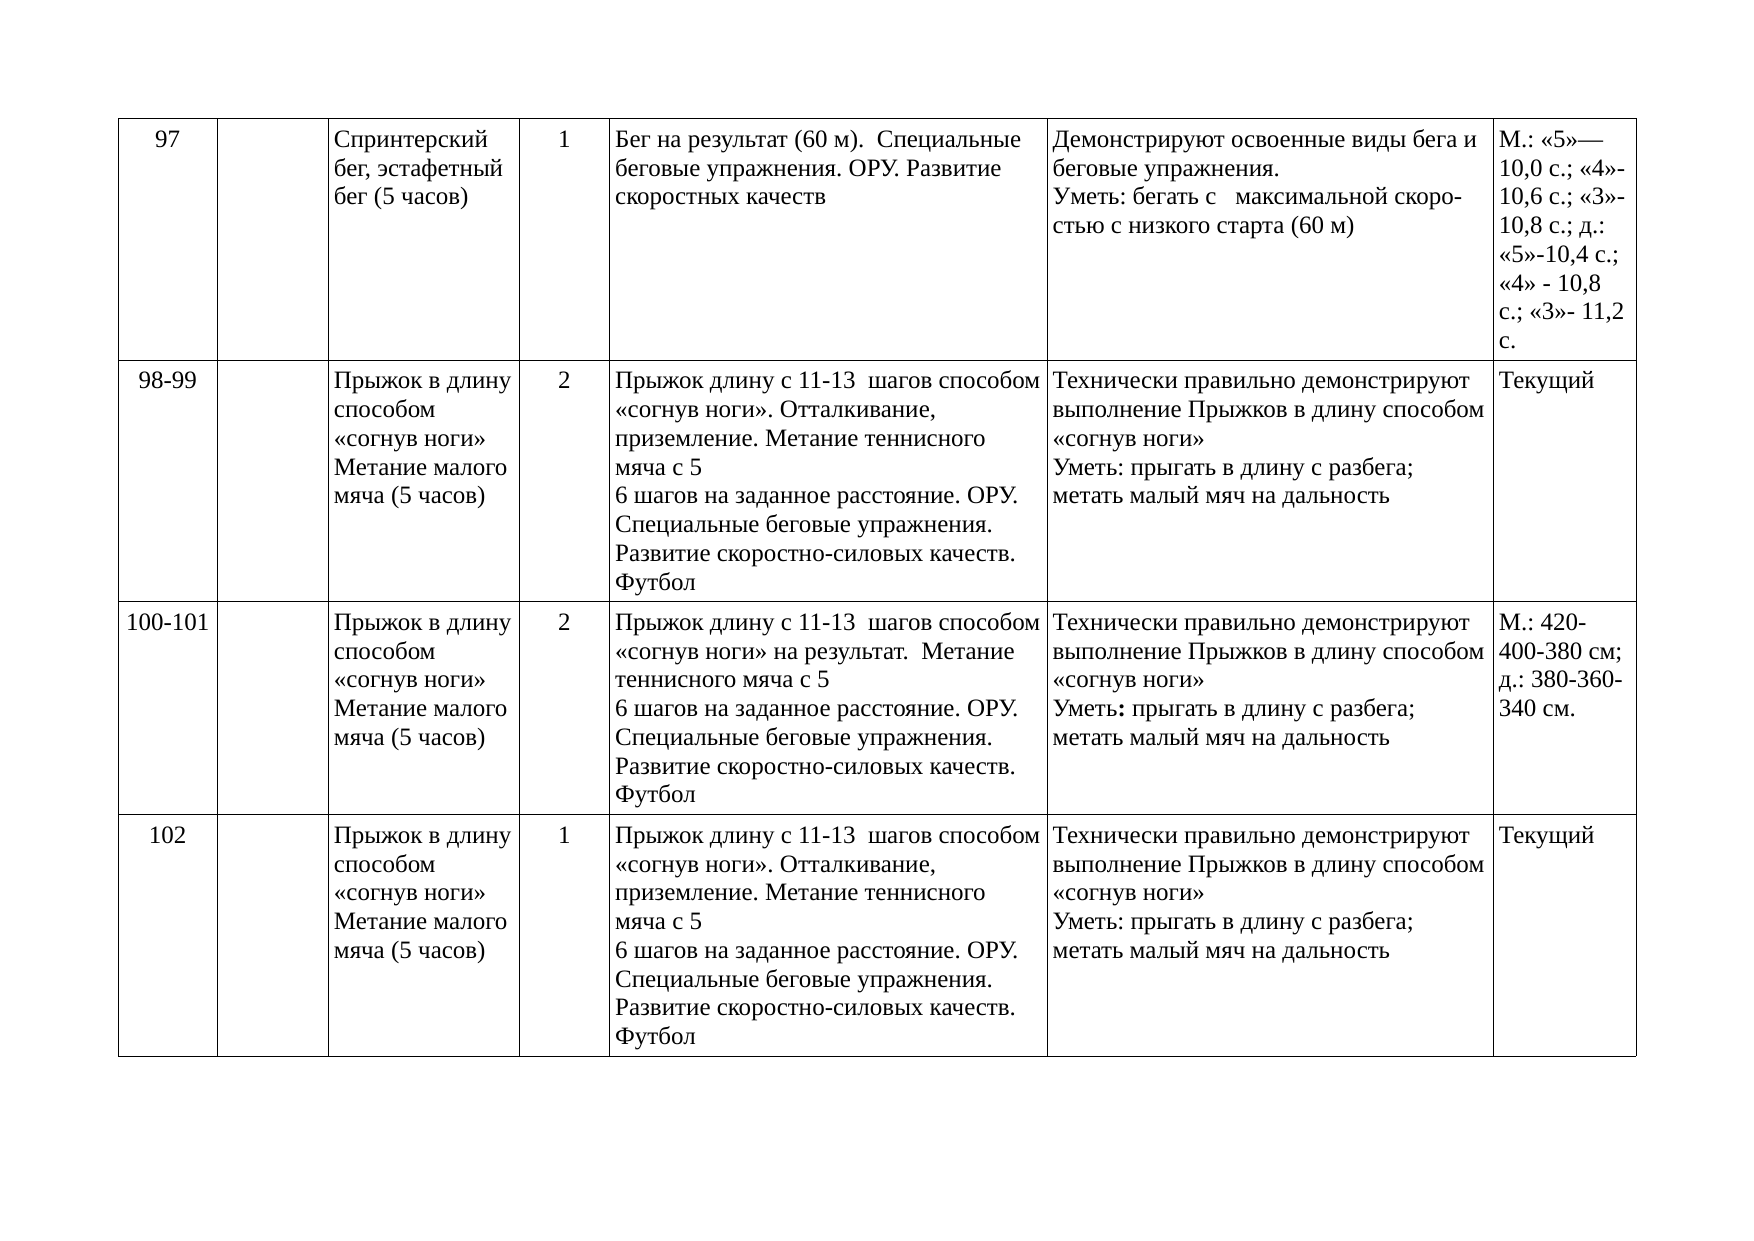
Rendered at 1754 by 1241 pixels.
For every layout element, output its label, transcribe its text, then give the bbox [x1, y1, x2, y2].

table_cell 97 [119, 119, 217, 360]
table_cell Спринтер­ский бег, эс­тафетный бег (5 часов) [329, 119, 519, 360]
table_cell Прыжок в длину способом «согнув ноги» Ме­тание малого мяча (5 часов) [329, 815, 519, 1056]
table_cell 1 [520, 119, 609, 360]
table_cell 100-101 [119, 602, 217, 814]
table_cell 98-99 [119, 361, 217, 601]
table_cell Демонстрируют освоенные виды бега и беговые упражнения. Уметь: бегать с максимальной скоро­стью с низкого старта (60 м) [1048, 119, 1493, 360]
table_cell 102 [119, 815, 217, 1056]
table_cell М.: «5»—10,0 с.; «4»- 10,6 с.; «3»- 10,8 с.; д.: «5»-10,4 с.; «4» - 10,8 с.; «3»- 11,2 с. [1494, 119, 1636, 360]
table_cell М.: 420-400-380 см; д.: 380-360-340 см. [1494, 602, 1636, 814]
table_cell Технически правильно демонстри­руют выполнение Прыжков в длину способом «согнув ноги» Уметь: прыгать в длину с разбега; метать малый мяч на дальность [1048, 361, 1493, 601]
table_cell 2 [520, 361, 609, 601]
table_cell Прыжок в длину способом «согнув ноги» Ме­тание малого мяча (5 часов) [329, 361, 519, 601]
table_cell Технически правильно демонстри­руют выполнение Прыжков в длину способом «согнув ноги» Уметь: прыгать в длину с разбега; метать малый мяч на дальность [1048, 602, 1493, 814]
table_cell [218, 119, 328, 360]
table_cell 2 [520, 602, 609, 814]
table_cell Текущий [1494, 361, 1636, 601]
table_cell [218, 602, 328, 814]
table_cell 1 [520, 815, 609, 1056]
table_cell Текущий [1494, 815, 1636, 1056]
table_cell [218, 361, 328, 601]
table_cell Прыжок длину с 11-13 шагов способом «согнув ноги». Отталкивание, приземление. Метание теннисного мяча с 5 6 шагов на заданное расстояние. ОРУ. Специ­альные беговые упражнения. Развитие ско­ростно-силовых качеств. Футбол [610, 361, 1047, 601]
table_cell Технически правильно демонстри­руют выполнение Прыжков в длину способом «согнув ноги» Уметь: прыгать в длину с разбега; метать малый мяч на дальность [1048, 815, 1493, 1056]
table_cell Прыжок длину с 11-13 шагов способом «согнув ноги» на результат. Метание теннисного мяча с 5 6 шагов на заданное расстояние. ОРУ. Специ­альные беговые упражнения. Развитие ско­ростно-силовых качеств. Футбол [610, 602, 1047, 814]
table_cell [218, 815, 328, 1056]
table_cell Прыжок длину с 11-13 шагов способом «согнув ноги». Отталкивание, приземление. Метание теннисного мяча с 5 6 шагов на заданное расстояние. ОРУ. Специ­альные беговые упражнения. Развитие ско­ростно-силовых качеств. Футбол [610, 815, 1047, 1056]
table_cell Прыжок в длину способом «согнув ноги» Ме­тание малого мяча (5 часов) [329, 602, 519, 814]
table_cell Бег на результат (60 м). Специальные беговые упражнения. ОРУ. Развитие скоростных качеств [610, 119, 1047, 360]
